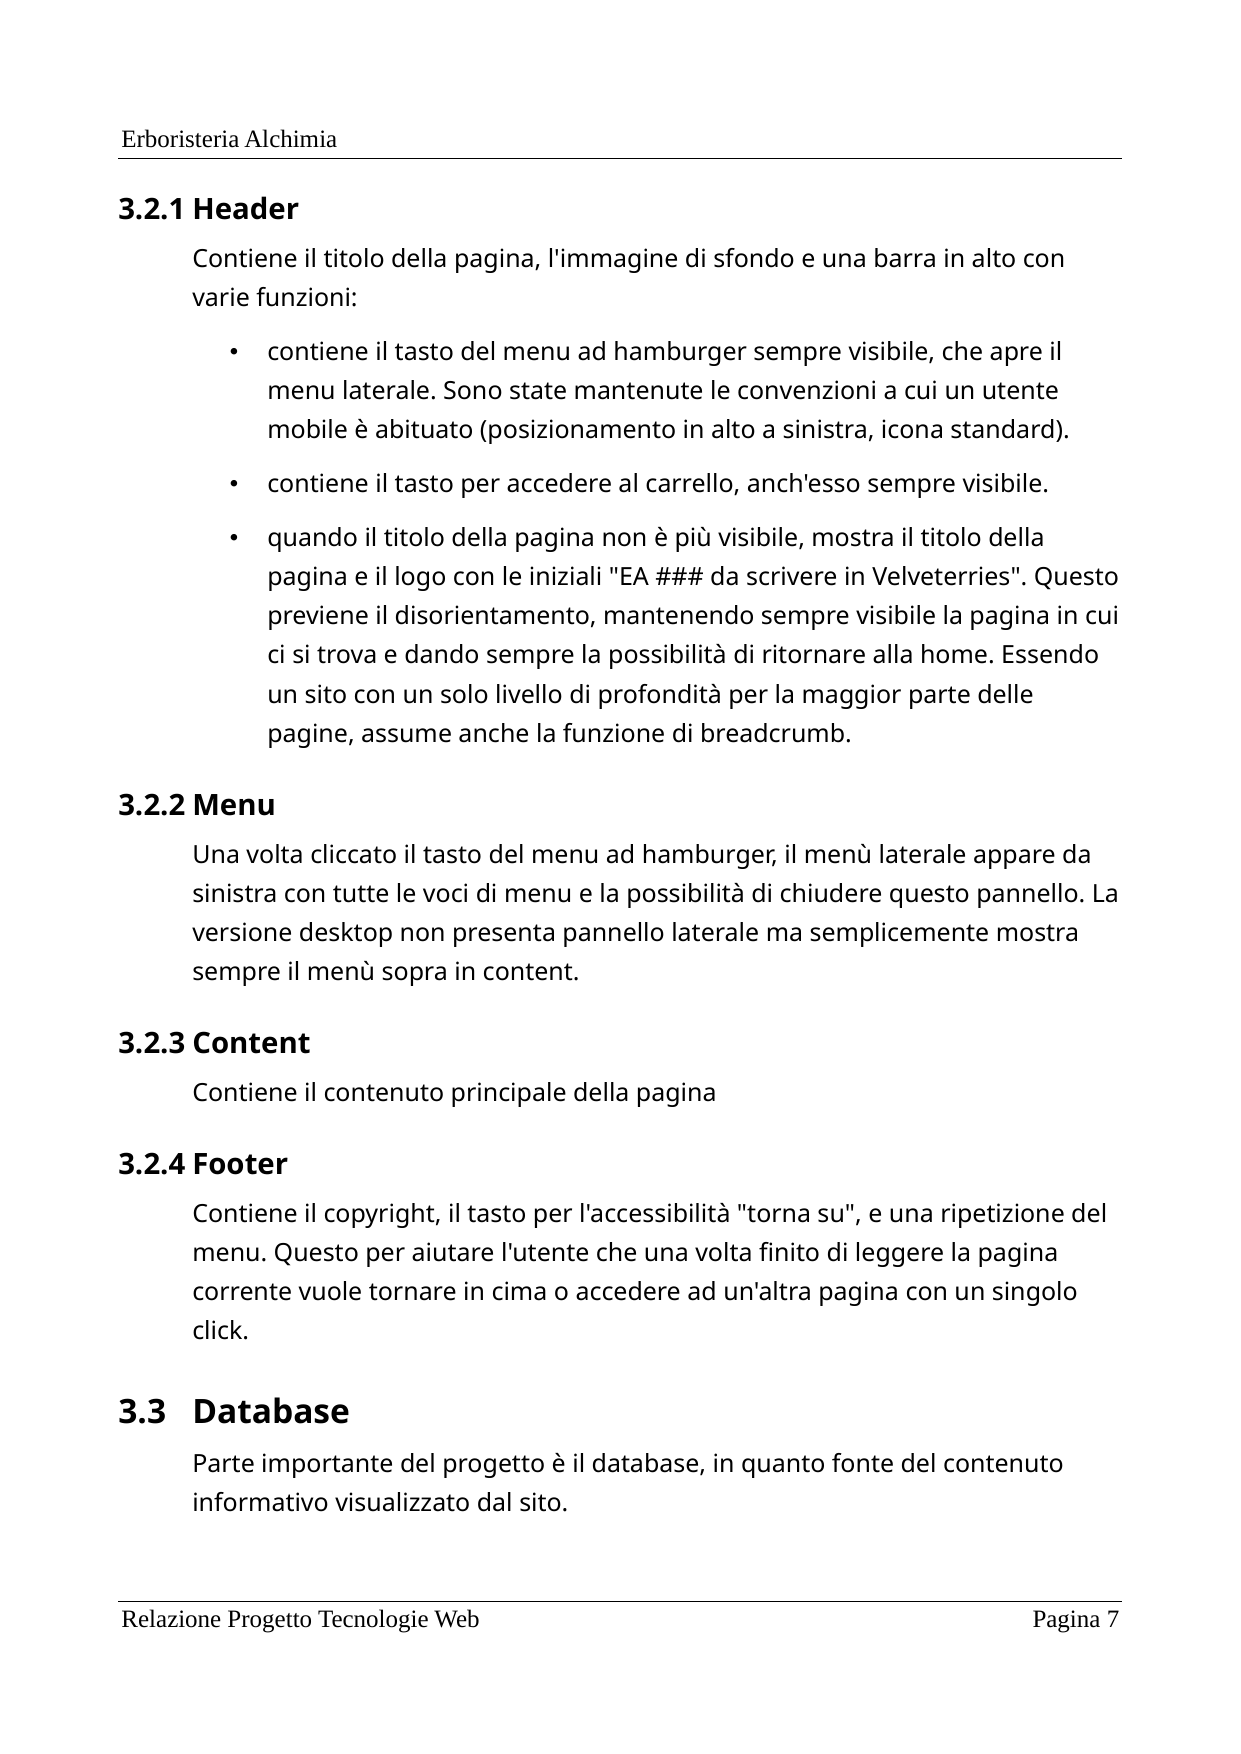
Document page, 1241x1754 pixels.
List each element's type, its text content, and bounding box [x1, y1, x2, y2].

list contiene il tasto del menu ad hamburger sempre visibile, che apre il menu laterale. Sono state mantenute le convenzioni a cui un utente mobile è abituato (posizionamento in alto a sinistra, icona standard). [229, 334, 1122, 446]
list contiene il tasto per accedere al carrello, anch'esso sempre visibile. [229, 466, 1122, 500]
subtitle 3.3 Database [118, 1387, 1122, 1433]
text Una volta cliccato il tasto del menu ad hamburger, il menù laterale appare da sinistra con tutte le voci di menu e la possibilità di chiudere questo pannello. La versione desktop non presenta pannello laterale ma semplicemente mostra sempre il menù sopra in content. [192, 836, 1122, 988]
text Contiene il titolo della pagina, l'immagine di sfondo e una barra in alto con varie funzioni: [192, 241, 1122, 314]
text Parte importante del progetto è il database, in quanto fonte del contenuto informativo visualizzato dal sito. [192, 1446, 1122, 1519]
list quando il titolo della pagina non è più visibile, mostra il titolo della pagina e il logo con le iniziali "EA ### da scrivere in Velveterries". Questo previene il disorientamento, mantenendo sempre visibile la pagina in cui ci si trova e dando sempre la possibilità di ritornare alla home. Essendo un sito con un solo livello di profondità per la maggior parte delle pagine, assume anche la funzione di breadcrumb. [229, 519, 1122, 749]
text Contiene il contenuto principale della pagina [192, 1074, 1122, 1109]
subtitle 3.2.3 Content [118, 1022, 1122, 1062]
subtitle 3.2.1 Header [118, 188, 1122, 228]
text Contiene il copyright, il tasto per l'accessibilità "torna su", e una ripetizione del menu. Questo per aiutare l'utente che una volta finito di leggere la pagina corrente vuole tornare in cima o accedere ad un'altra pagina con un singolo click. [192, 1195, 1122, 1347]
subtitle 3.2.4 Footer [118, 1143, 1122, 1183]
subtitle 3.2.2 Menu [118, 784, 1122, 824]
